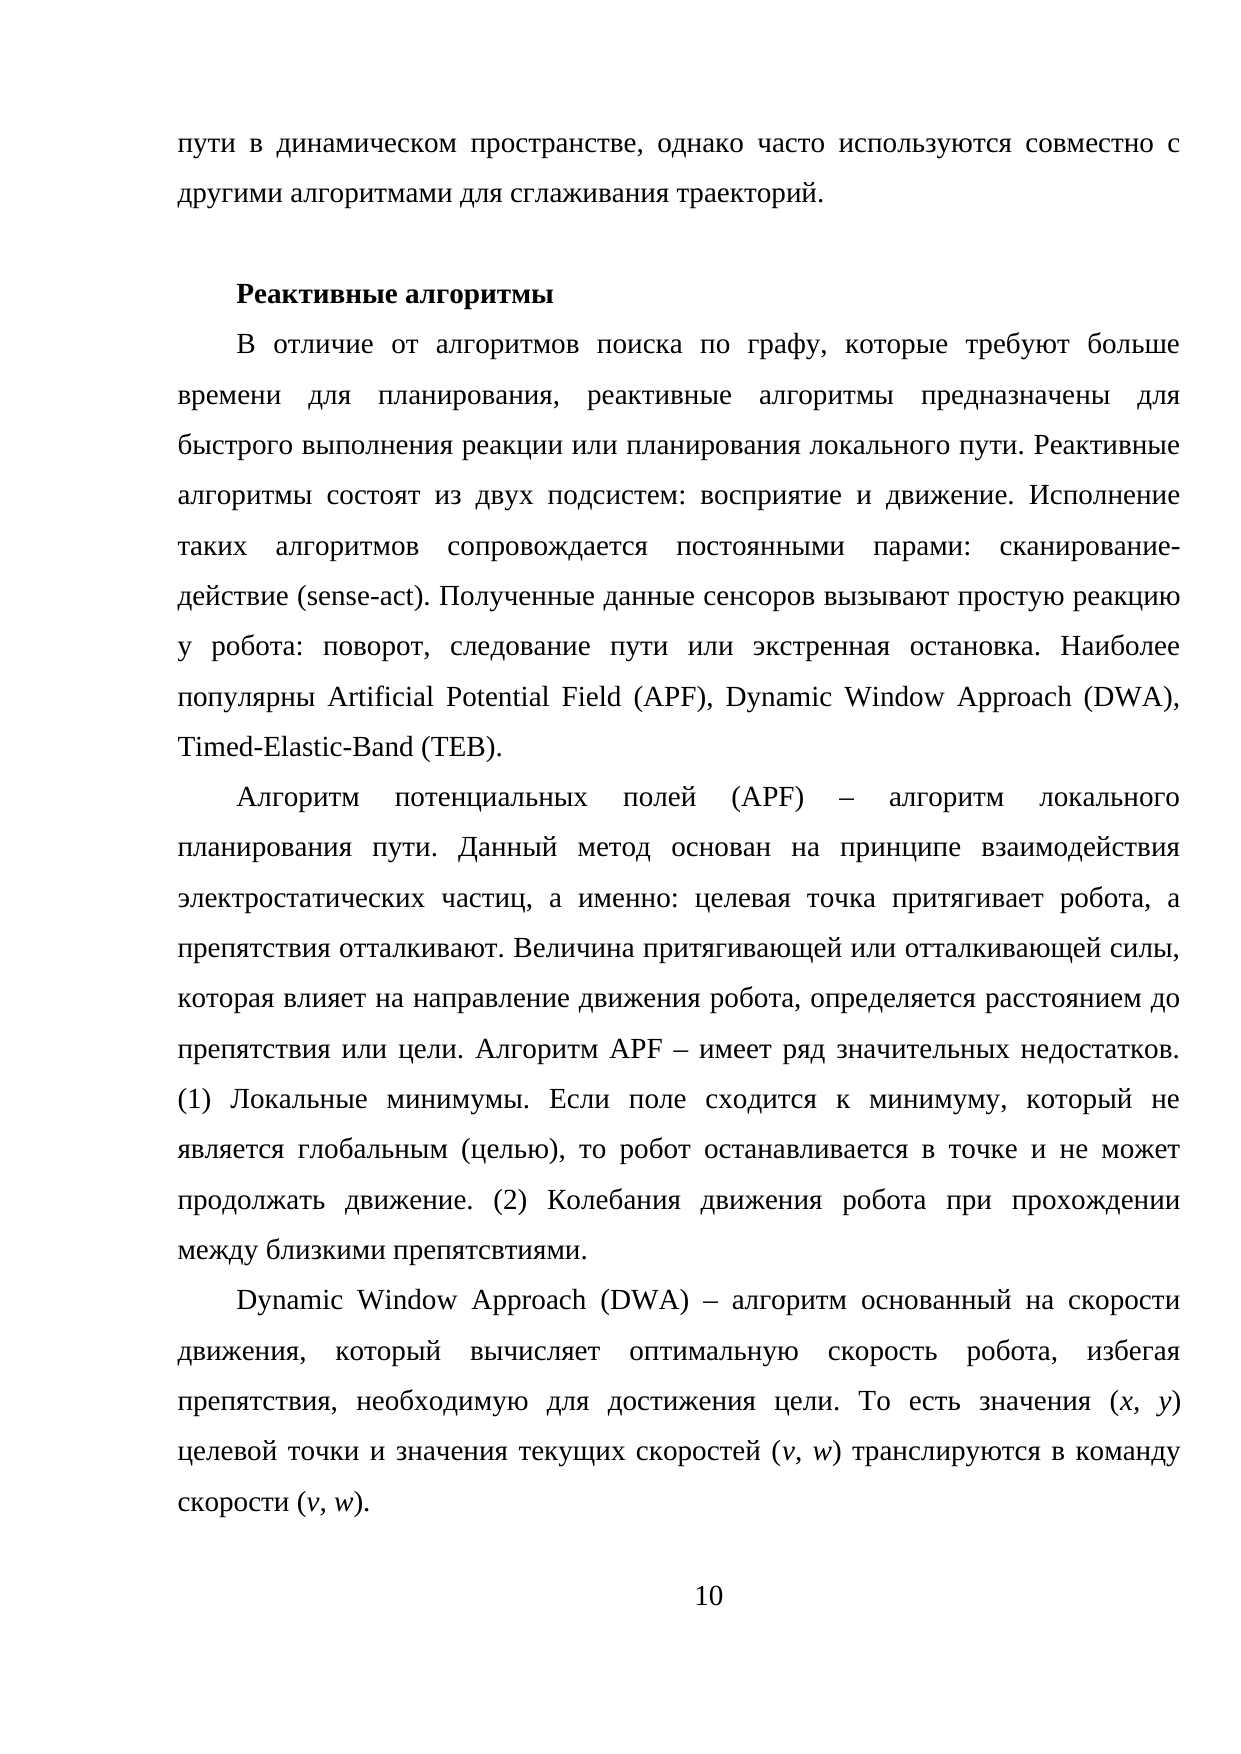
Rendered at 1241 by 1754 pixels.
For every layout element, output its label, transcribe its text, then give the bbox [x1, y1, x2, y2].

text В отличие от алгоритмов поиска по графу, которые требуют больше времени для планирования, реактивные алгоритмы предназначены для быстрого выполнения реакции или планирования локального пути. Реактивные алгоритмы состоят из двух подсистем: восприятие и движение. Исполнение таких алгоритмов сопровождается постоянными парами: сканирование-действие (sense-act). Полученные данные сенсоров вызывают простую реакцию у робота: поворот, следование пути или экстренная остановка. Наиболее популярны Artificial Potential Field (APF), Dynamic Window Approach (DWA), Timed-Elastic-Band (TEB). [177, 326, 1181, 762]
text Алгоритм потенциальных полей (APF) – алгоритм локального планирования пути. Данный метод основан на принципе взаимодействия электростатических частиц, а именно: целевая точка притягивает робота, а препятствия отталкивают. Величина притягивающей или отталкивающей силы, которая влияет на направление движения робота, определяется расстоянием до препятствия или цели. Алгоритм APF – имеет ряд значительных недостатков. (1) Локальные минимумы. Если поле сходится к минимуму, который не является глобальным (целью), то робот останавливается в точке и не может продолжать движение. (2) Колебания движения робота при прохождении между близкими препятсвтиями. [177, 779, 1181, 1266]
text пути в динамическом пространстве, однако часто используются совместно с другими алгоритмами для сглаживания траекторий. [177, 125, 1181, 209]
subtitle Реактивные алгоритмы [177, 276, 1181, 310]
text Dynamic Window Approach (DWA) – алгоритм основанный на скорости движения, который вычисляет оптимальную скорость робота, избегая препятствия, необходимую для достижения цели. То есть значения (x, y) целевой точки и значения текущих скоростей (v, w) транслируются в команду скорости (v, w). [177, 1282, 1181, 1517]
